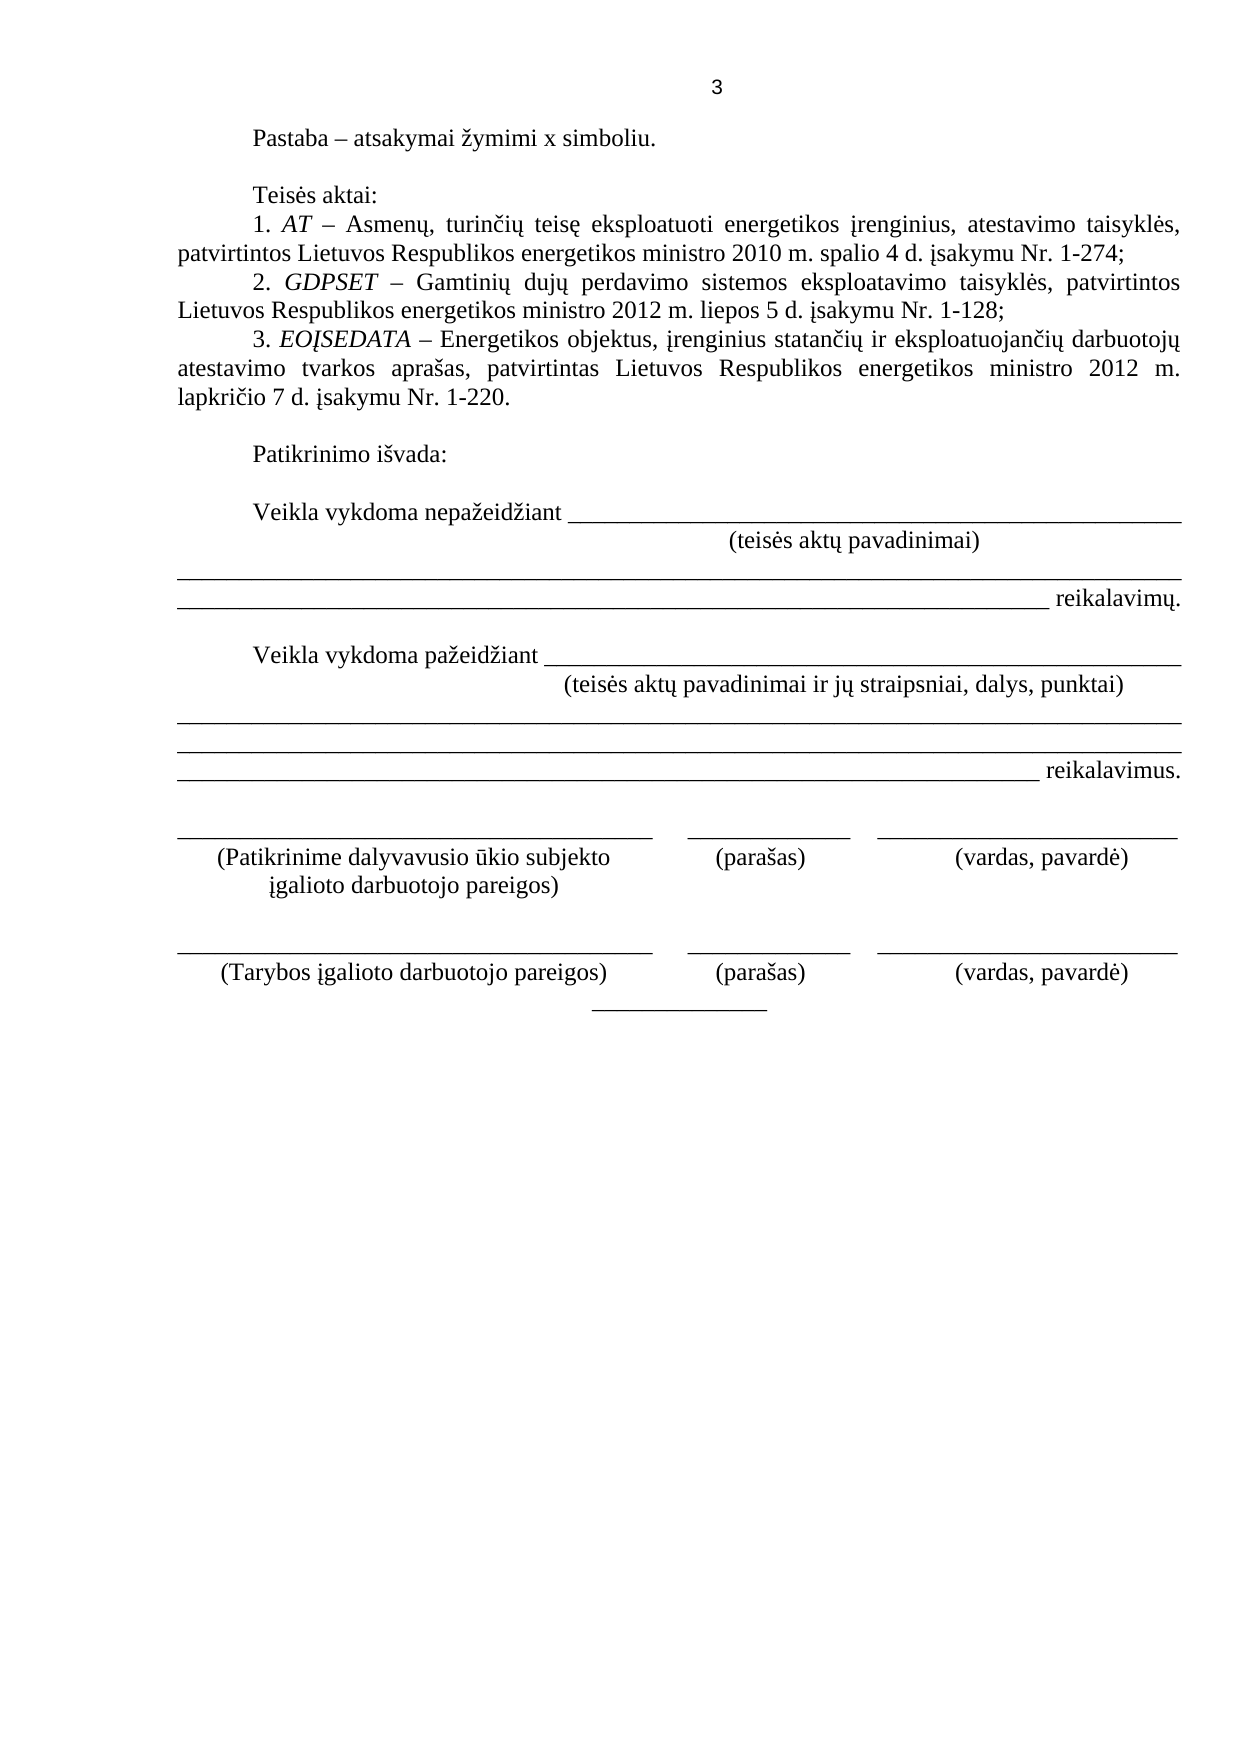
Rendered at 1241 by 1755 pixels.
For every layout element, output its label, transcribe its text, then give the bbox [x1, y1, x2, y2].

text (teisės aktų pavadinimai ir jų straipsniai, dalys, punktai) [177, 669, 1181, 698]
text (teisės aktų pavadinimai) [177, 525, 1181, 554]
text Veikla vykdoma nepažeidžiant [177, 497, 1181, 525]
text ______________ [177, 985, 1181, 1014]
text Pastaba – atsakymai žymimi x simboliu. [177, 123, 1181, 152]
text 1. AT – Asmenų, turinčių teisę eksploatuoti energetikos įrenginius, atestavimo taisyklės, patvirtintos Lietuvos Respublikos energetikos ministro 2010 m. spalio 4 d. įsakymu Nr. 1-274; [177, 209, 1181, 267]
text (Patikrinime dalyvavusio ūkio subjekto (parašas) (vardas, pavardė) [177, 842, 1181, 870]
text Teisės aktai: [177, 180, 1181, 209]
text reikalavimų. [177, 583, 1181, 612]
text 2. GDPSET – Gamtinių dujų perdavimo sistemos eksploatavimo taisyklės, patvirtintos Lietuvos Respublikos energetikos ministro 2012 m. liepos 5 d. įsakymu Nr. 1-128; [177, 267, 1181, 324]
text įgalioto darbuotojo pareigos) [177, 870, 1181, 899]
text reikalavimus. [177, 755, 1181, 784]
text 3. EOĮSEDATA – Energetikos objektus, įrenginius statančių ir eksploatuojančių darbuotojų atestavimo tvarkos aprašas, patvirtintas Lietuvos Respublikos energetikos ministro 2012 m. lapkričio 7 d. įsakymu Nr. 1-220. [177, 324, 1181, 410]
text Patikrinimo išvada: [177, 439, 1181, 468]
text ______________________________________ _____________ ________________________ [177, 928, 1181, 957]
text ______________________________________ _____________ ________________________ [177, 813, 1181, 842]
text (Tarybos įgalioto darbuotojo pareigos) (parašas) (vardas, pavardė) [177, 957, 1181, 985]
text Veikla vykdoma pažeidžiant [177, 640, 1181, 669]
